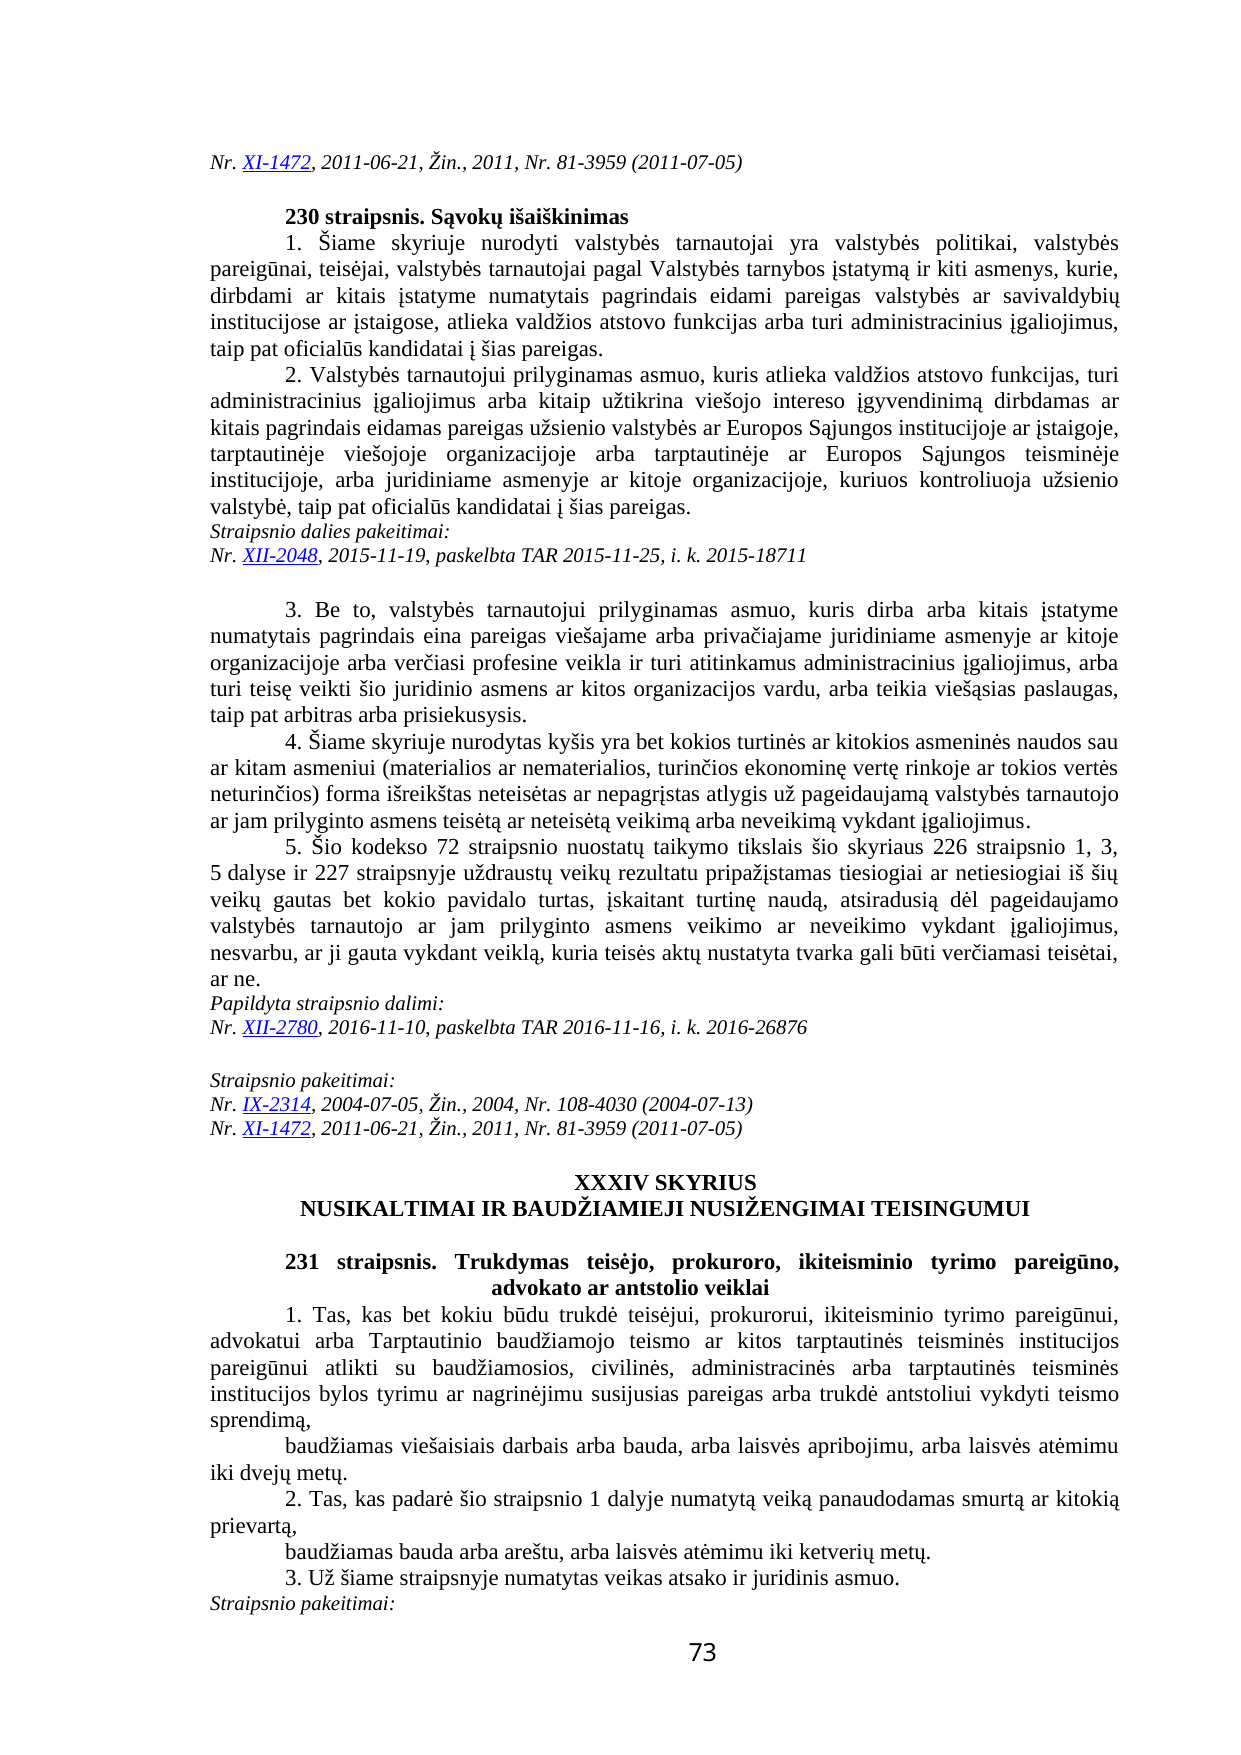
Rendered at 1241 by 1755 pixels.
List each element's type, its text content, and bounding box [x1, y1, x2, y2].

text 2. Tas, kas padarė šio straipsnio 1 dalyje numatytą veiką panaudodamas smurtą ar kitokią prievartą, [210, 1485, 1120, 1538]
text Nr. XI-1472, 2011-06-21, Žin., 2011, Nr. 81-3959 (2011-07-05) [210, 1116, 1120, 1140]
text Straipsnio pakeitimai: [210, 1591, 1120, 1615]
text Nr. XII-2780, 2016-11-10, paskelbta TAR 2016-11-16, i. k. 2016-26876 [210, 1015, 1120, 1039]
text Nusikaltimai ir baudžiamieji nusižengimai teisingumui [210, 1195, 1120, 1222]
text Straipsnio pakeitimai: [210, 1068, 1120, 1092]
text 3. Be to, valstybės tarnautojui prilyginamas asmuo, kuris dirba arba kitais įstatyme numatytais pagrindais eina pareigas viešajame arba privačiajame juridiniame asmenyje ar kitoje organizacijoje arba verčiasi profesine veikla ir turi atitinkamus administracinius įgaliojimus, arba turi teisę veikti šio juridinio asmens ar kitos organizacijos vardu, arba teikia viešąsias paslaugas, taip pat arbitras arba prisiekusysis. [210, 596, 1120, 728]
text 230 straipsnis. Sąvokų išaiškinimas [210, 203, 1120, 229]
text 4. Šiame skyriuje nurodytas kyšis yra bet kokios turtinės ar kitokios asmeninės naudos sau ar kitam asmeniui (materialios ar nematerialios, turinčios ekonominę vertę rinkoje ar tokios vertės neturinčios) forma išreikštas neteisėtas ar nepagrįstas atlygis už pageidaujamą valstybės tarnautojo ar jam prilyginto asmens teisėtą ar neteisėtą veikimą arba neveikimą vykdant įgaliojimus. [210, 728, 1120, 833]
text 231 straipsnis. Trukdymas teisėjo, prokuroro, ikiteisminio tyrimo pareigūno, advokato ar antstolio veiklai [285, 1248, 1120, 1301]
text Papildyta straipsnio dalimi: [210, 991, 1120, 1015]
text Straipsnio dalies pakeitimai: [210, 519, 1120, 543]
text 2. Valstybės tarnautojui prilyginamas asmuo, kuris atlieka valdžios atstovo funkcijas, turi administracinius įgaliojimus arba kitaip užtikrina viešojo intereso įgyvendinimą dirbdamas ar kitais pagrindais eidamas pareigas užsienio valstybės ar Europos Sąjungos institucijoje ar įstaigoje, tarptautinėje viešojoje organizacijoje arba tarptautinėje ar Europos Sąjungos teisminėje institucijoje, arba juridiniame asmenyje ar kitoje organizacijoje, kuriuos kontroliuoja užsienio valstybė, taip pat oficialūs kandidatai į šias pareigas. [210, 361, 1120, 519]
subtitle XXXIV SKYRIUS [210, 1169, 1120, 1195]
text Nr. IX-2314, 2004-07-05, Žin., 2004, Nr. 108-4030 (2004-07-13) [210, 1092, 1120, 1116]
text 1. Šiame skyriuje nurodyti valstybės tarnautojai yra valstybės politikai, valstybės pareigūnai, teisėjai, valstybės tarnautojai pagal Valstybės tarnybos įstatymą ir kiti asmenys, kurie, dirbdami ar kitais įstatyme numatytais pagrindais eidami pareigas valstybės ar savivaldybių institucijose ar įstaigose, atlieka valdžios atstovo funkcijas arba turi administracinius įgaliojimus, taip pat oficialūs kandidatai į šias pareigas. [210, 229, 1120, 361]
text Nr. XI-1472, 2011-06-21, Žin., 2011, Nr. 81-3959 (2011-07-05) [210, 150, 1120, 174]
text 1. Tas, kas bet kokiu būdu trukdė teisėjui, prokurorui, ikiteisminio tyrimo pareigūnui, advokatui arba Tarptautinio baudžiamojo teismo ar kitos tarptautinės teisminės institucijos pareigūnui atlikti su baudžiamosios, civilinės, administracinės arba tarptautinės teisminės institucijos bylos tyrimu ar nagrinėjimu susijusias pareigas arba trukdė antstoliui vykdyti teismo sprendimą, [210, 1301, 1120, 1433]
text 5. Šio kodekso 72 straipsnio nuostatų taikymo tikslais šio skyriaus 226 straipsnio 1, 3, 5 dalyse ir 227 straipsnyje uždraustų veikų rezultatu pripažįstamas tiesiogiai ar netiesiogiai iš šių veikų gautas bet kokio pavidalo turtas, įskaitant turtinę naudą, atsiradusią dėl pageidaujamo valstybės tarnautojo ar jam prilyginto asmens veikimo ar neveikimo vykdant įgaliojimus, nesvarbu, ar ji gauta vykdant veiklą, kuria teisės aktų nustatyta tvarka gali būti verčiamasi teisėtai, ar ne. [210, 833, 1120, 991]
text baudžiamas bauda arba areštu, arba laisvės atėmimu iki ketverių metų. [210, 1538, 1120, 1564]
text baudžiamas viešaisiais darbais arba bauda, arba laisvės apribojimu, arba laisvės atėmimu iki dvejų metų. [210, 1433, 1120, 1485]
text 3. Už šiame straipsnyje numatytas veikas atsako ir juridinis asmuo. [210, 1564, 1120, 1591]
text Nr. XII-2048, 2015-11-19, paskelbta TAR 2015-11-25, i. k. 2015-18711 [210, 543, 1120, 567]
